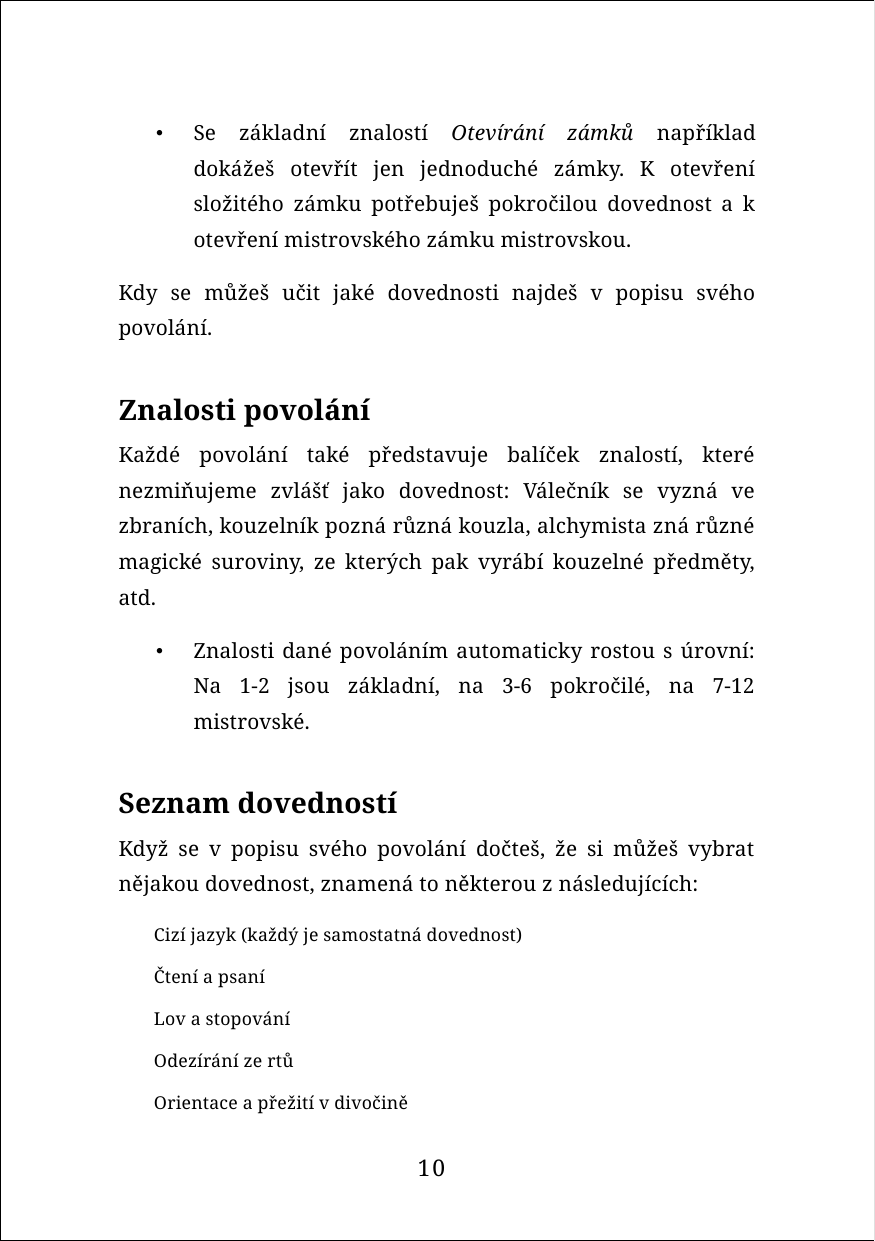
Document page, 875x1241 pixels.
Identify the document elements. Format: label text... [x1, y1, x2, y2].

text Každé povolání také představuje balíček znalostí, které nezmiňujeme zvlášť jako dovednost: Válečník se vyzná ve zbraních, kouzelník pozná různá kouzla, alchymista zná různé magické suroviny, ze kterých pak vyrábí kouzelné předměty, atd. [118, 441, 756, 611]
subtitle Znalosti povolání [118, 390, 756, 429]
text Kdy se můžeš učit jaké dovednosti najdeš v popisu svého povolání. [118, 278, 756, 342]
list Znalosti dané povoláním automaticky rostou s úrovní: Na 1-2 jsou základní, na 3-6 pokročilé, na 7-12 mistrovské. [156, 636, 756, 735]
list Cizí jazyk (každý je samostatná dovednost) [154, 923, 756, 947]
text Když se v popisu svého povolání dočteš, že si můžeš vybrat nějakou dovednost, znamená to některou z následujících: [118, 834, 756, 898]
list Orientace a přežití v divočině [154, 1090, 756, 1114]
list Lov a stopování [154, 1006, 756, 1031]
subtitle Seznam dovedností [118, 784, 756, 822]
list Čtení a psaní [154, 964, 756, 989]
list Odezírání ze rtů [154, 1048, 756, 1072]
list Se základní znalostí Otevírání zámků například dokážeš otevřít jen jednoduché zámky. K otevření složitého zámku potřebuješ pokročilou dovednost a k otevření mistrovského zámku mistrovskou. [156, 118, 756, 253]
